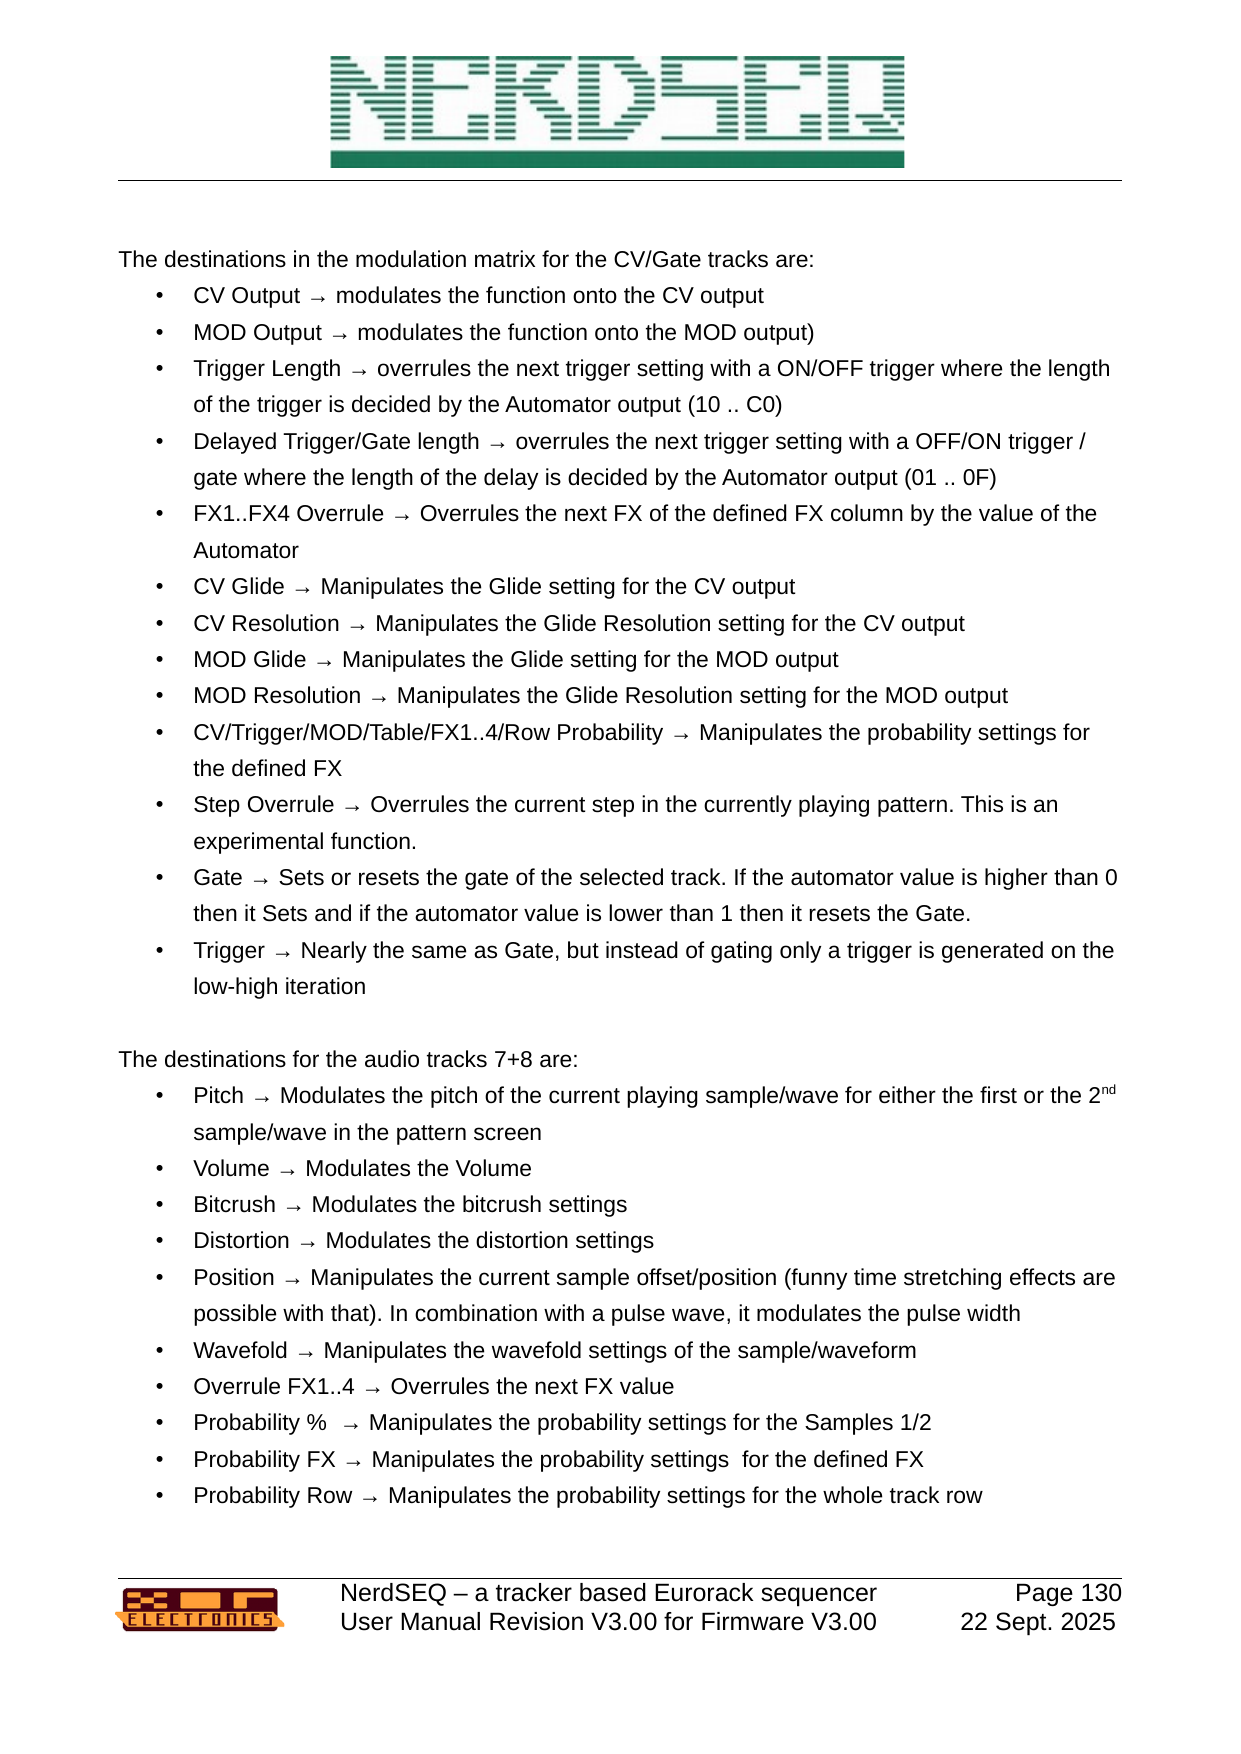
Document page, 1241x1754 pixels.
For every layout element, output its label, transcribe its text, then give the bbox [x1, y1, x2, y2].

list Probability Row → Manipulates the probability settings for the whole track row [156, 1482, 1122, 1508]
list Probability % → Manipulates the probability settings for the Samples 1/2 [156, 1409, 1122, 1436]
list CV Glide → Manipulates the Glide setting for the CV output [156, 573, 1122, 599]
list Bitcrush → Modulates the bitcrush settings [156, 1191, 1122, 1217]
list MOD Resolution → Manipulates the Glide Resolution setting for the MOD output [156, 682, 1122, 708]
list Pitch → Modulates the pitch of the current playing sample/wave for either the first or the 2nd sample/wave in the pattern screen [156, 1082, 1122, 1145]
list CV/Trigger/MOD/Table/FX1..4/Row Probability → Manipulates the probability settings for the defined FX [156, 718, 1122, 781]
list Step Overrule → Overrules the current step in the currently playing pattern. This is an experimental function. [156, 791, 1122, 854]
list CV Resolution → Manipulates the Glide Resolution setting for the CV output [156, 609, 1122, 636]
list Trigger Length → overrules the next trigger setting with a ON/OFF trigger where the length of the trigger is decided by the Automator output (10 .. C0) [156, 355, 1122, 418]
picture [330, 56, 905, 168]
list Probability FX → Manipulates the probability settings for the defined FX [156, 1446, 1122, 1472]
list Distortion → Modulates the distortion settings [156, 1227, 1122, 1254]
text The destinations in the modulation matrix for the CV/Gate tracks are: [118, 246, 1122, 272]
list MOD Output → modulates the function onto the MOD output) [156, 319, 1122, 345]
list FX1..FX4 Overrule → Overrules the next FX of the defined FX column by the value of the Automator [156, 500, 1122, 563]
list Overrule FX1..4 → Overrules the next FX value [156, 1373, 1122, 1399]
list Position → Manipulates the current sample offset/position (funny time stretching effects are possible with that). In combination with a pulse wave, it modulates the pulse width [156, 1264, 1122, 1327]
text The destinations for the audio tracks 7+8 are: [118, 1046, 1122, 1072]
list Gate → Sets or resets the gate of the selected track. If the automator value is higher than 0 then it Sets and if the automator value is lower than 1 then it resets the Gate. [156, 864, 1122, 927]
list Trigger → Nearly the same as Gate, but instead of gating only a trigger is generated on the low-high iteration [156, 937, 1122, 999]
list MOD Glide → Manipulates the Glide setting for the MOD output [156, 646, 1122, 672]
list CV Output → modulates the function onto the CV output [156, 282, 1122, 309]
list Volume → Modulates the Volume [156, 1155, 1122, 1181]
list Wavefold → Manipulates the wavefold settings of the sample/waveform [156, 1337, 1122, 1363]
picture [115, 1584, 285, 1634]
list Delayed Trigger/Gate length → overrules the next trigger setting with a OFF/ON trigger / gate where the length of the delay is decided by the Automator output (01 .. 0F) [156, 428, 1122, 490]
